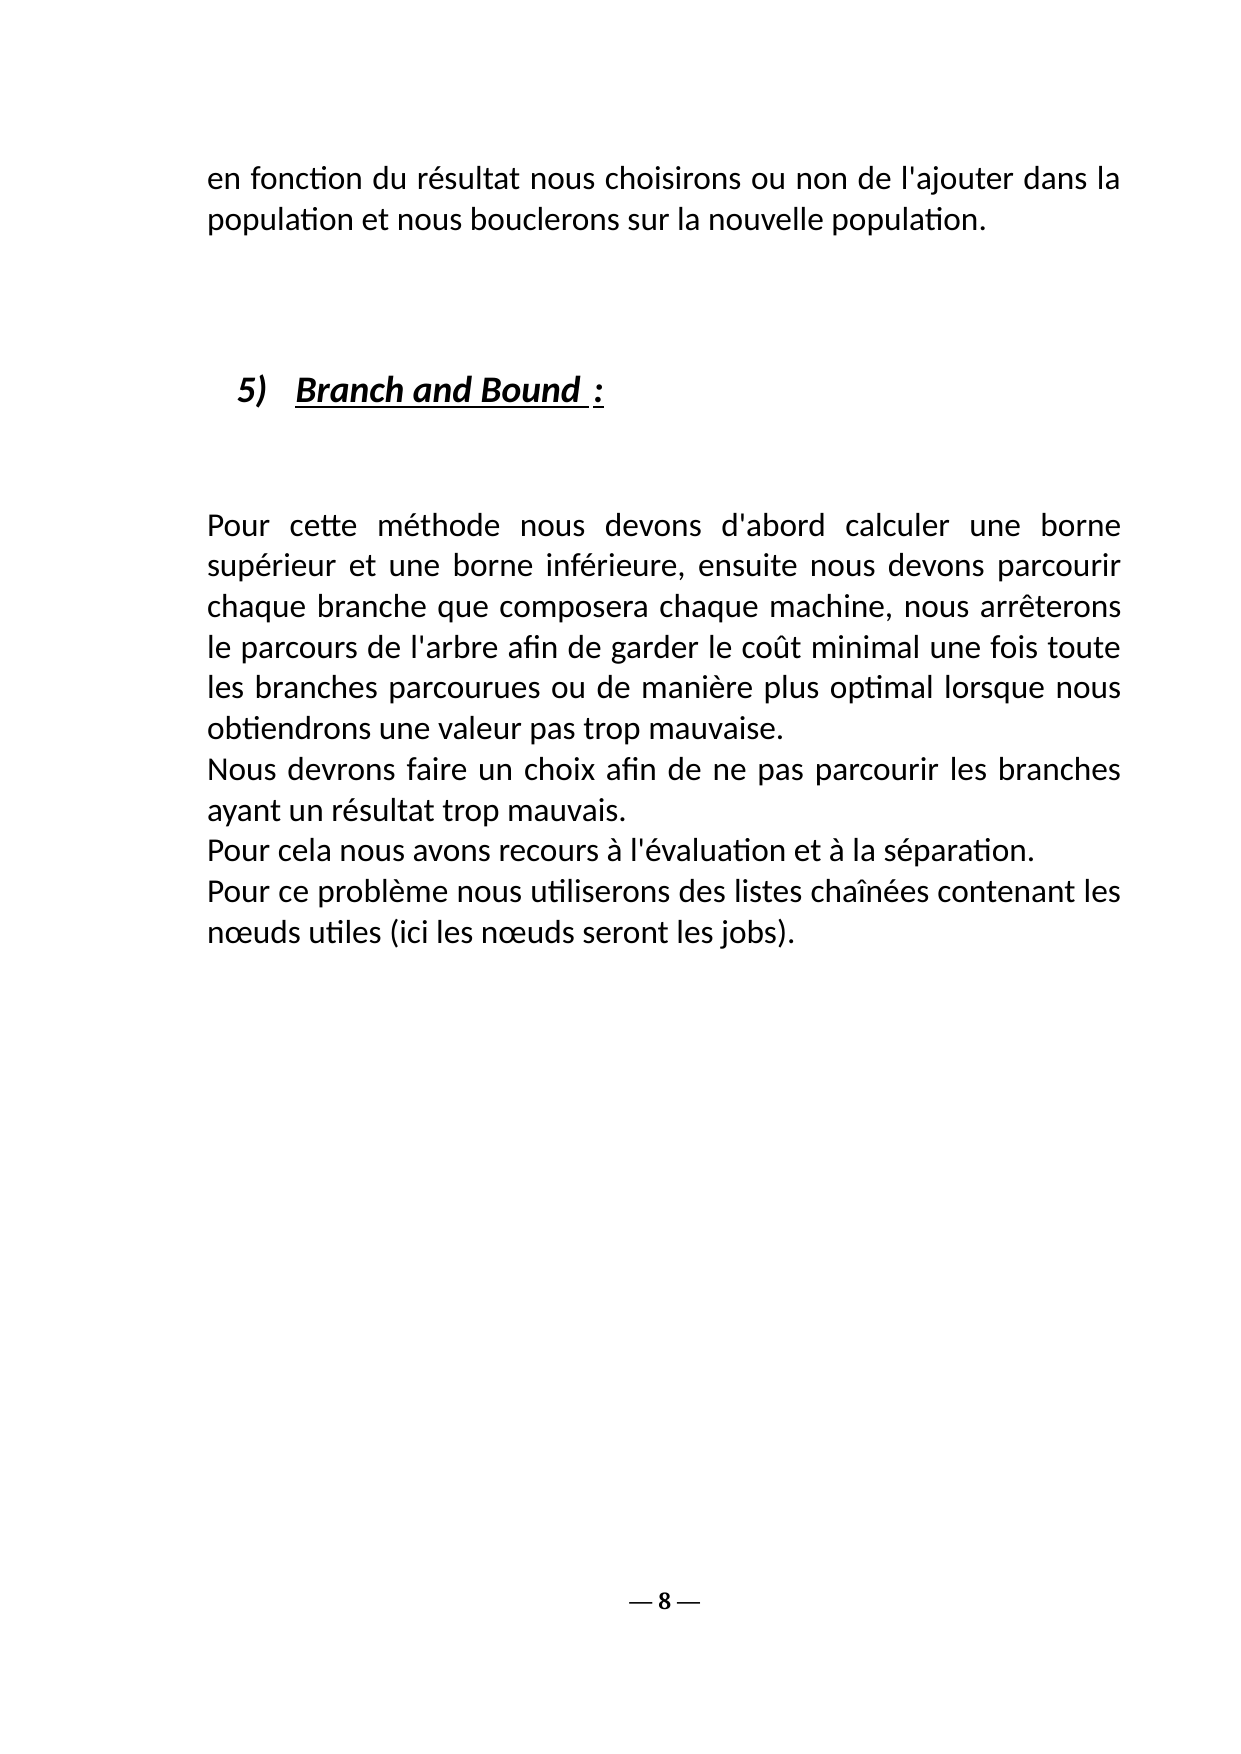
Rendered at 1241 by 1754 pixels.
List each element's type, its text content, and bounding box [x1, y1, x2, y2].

text Pour cette méthode nous devons d'abord calculer une borne supérieur et une borne inférieure, ensuite nous devons parcourir chaque branche que composera chaque machine, nous arrêterons le parcours de l'arbre afin de garder le coût minimal une fois toute les branches parcourues ou de manière plus optimal lorsque nous obtiendrons une valeur pas trop mauvaise. [207, 503, 1122, 748]
text Pour ce problème nous utiliserons des listes chaînées contenant les nœuds utiles (ici les nœuds seront les jobs). [207, 870, 1122, 952]
text en fonction du résultat nous choisirons ou non de l'ajouter dans la population et nous bouclerons sur la nouvelle population. [207, 157, 1122, 238]
text 5) Branch and Bound : [236, 373, 1122, 410]
text Pour cela nous avons recours à l'évaluation et à la séparation. [207, 829, 1122, 870]
text Nous devrons faire un choix afin de ne pas parcourir les branches ayant un résultat trop mauvais. [207, 748, 1122, 829]
